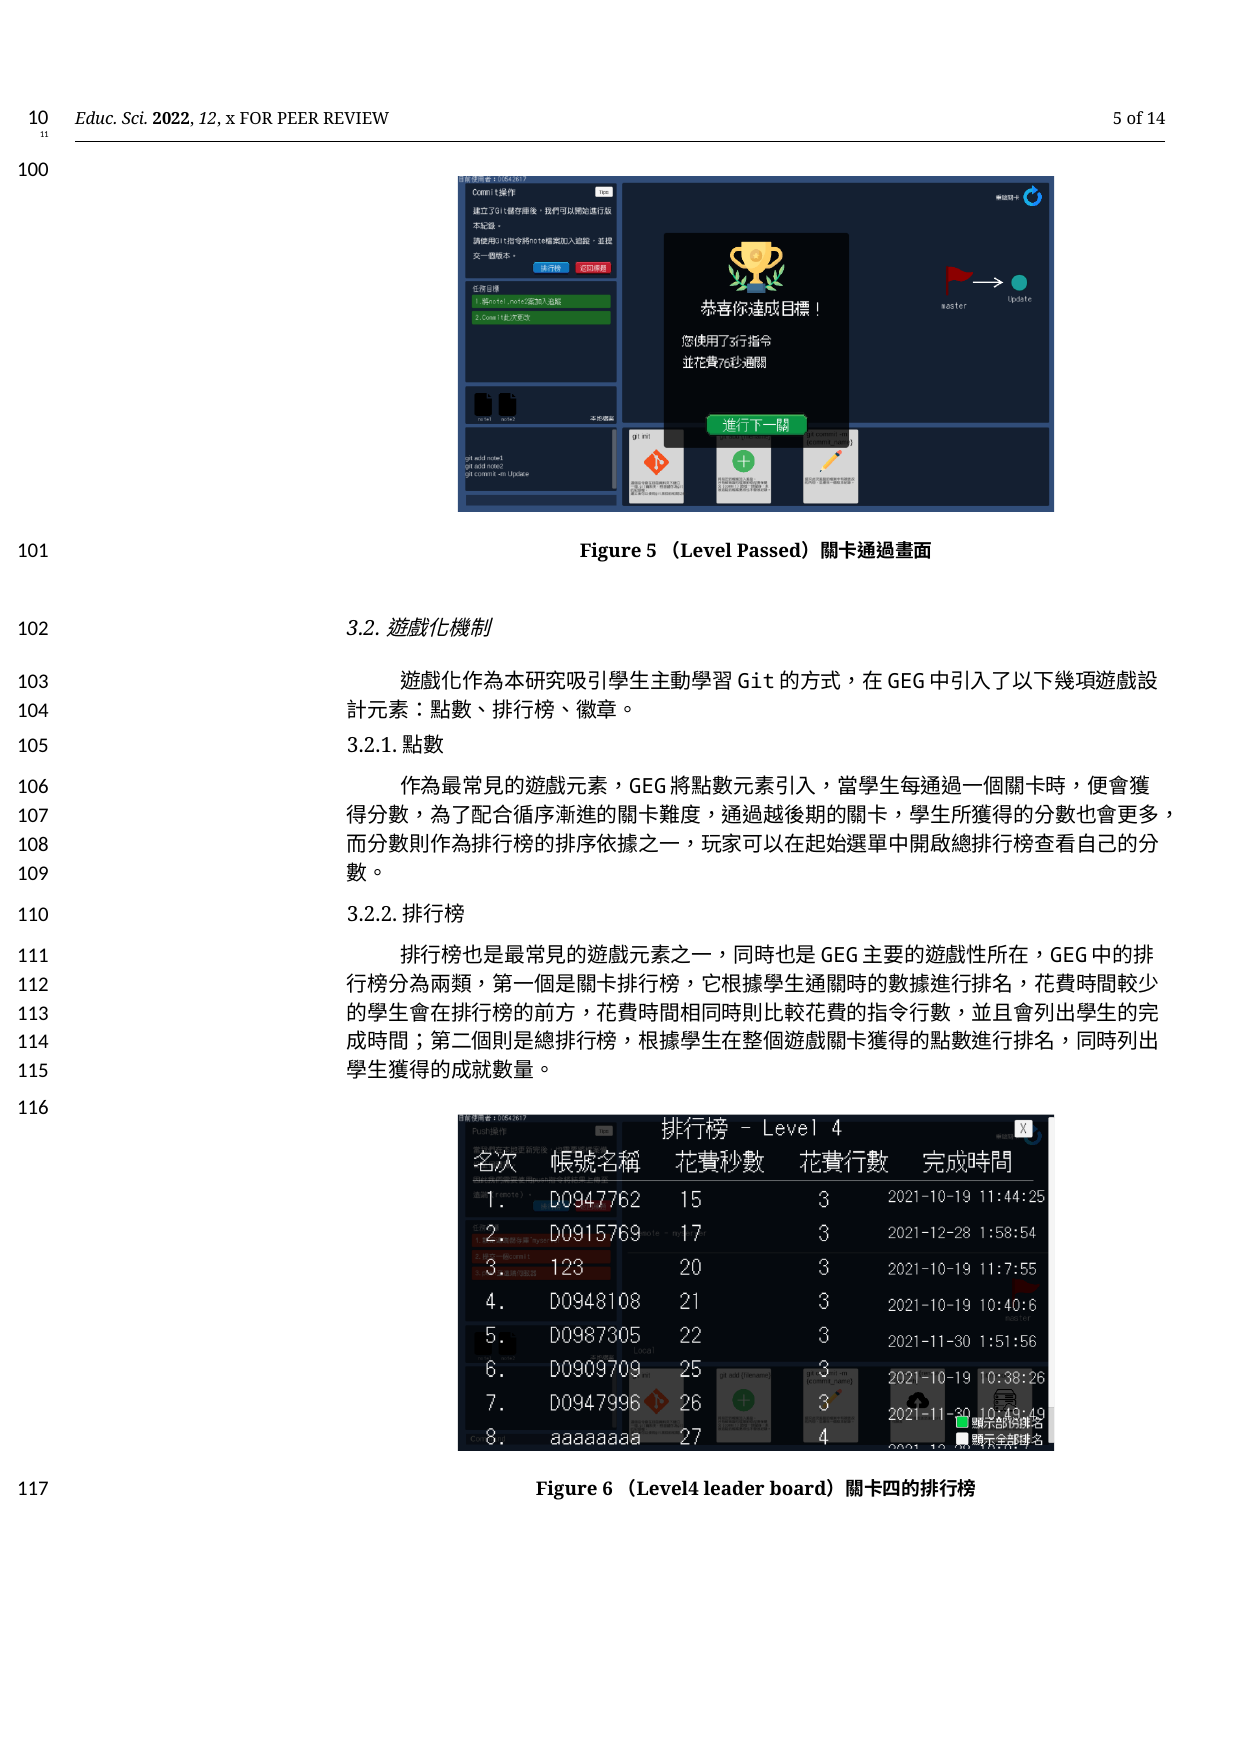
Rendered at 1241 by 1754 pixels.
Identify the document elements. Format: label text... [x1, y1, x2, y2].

text Figure 6 （Level4 leader board）關卡四的排行榜 [347, 1475, 1165, 1501]
subtitle 排行榜也是最常見的遊戲元素之一，同時也是GEG主要的遊戲性所在，GEG中的排行榜分為兩類，第一個是關卡排行榜，它根據學生通關時的數據進行排名，花費時間較少的學生會在排行榜的前方，花費時間相同時則比較花費的指令行數，並且會列出學生的完成時間；第二個則是總排行榜，根據學生在整個遊戲關卡獲得的點數進行排名，同時列出學生獲得的成就數量。 [347, 940, 1165, 1083]
subtitle 3.2.1. 點數 [347, 730, 1165, 758]
subtitle 遊戲化作為本研究吸引學生主動學習Git的方式，在GEG中引入了以下幾項遊戲設計元素：點數、排行榜、徽章。 [347, 666, 1165, 723]
subtitle 作為最常見的遊戲元素，GEG將點數元素引入，當學生每通過一個關卡時，便會獲得分數，為了配合循序漸進的關卡難度，通過越後期的關卡，學生所獲得的分數也會更多，而分數則作為排行榜的排序依據之一，玩家可以在起始選單中開啟總排行榜查看自己的分數。 [347, 771, 1165, 886]
subtitle 3.2.2. 排行榜 [347, 898, 1165, 927]
subtitle 3.2. 遊戲化機制 [347, 612, 1165, 641]
text Figure 5 （Level Passed）關卡通過畫面 [347, 536, 1165, 562]
